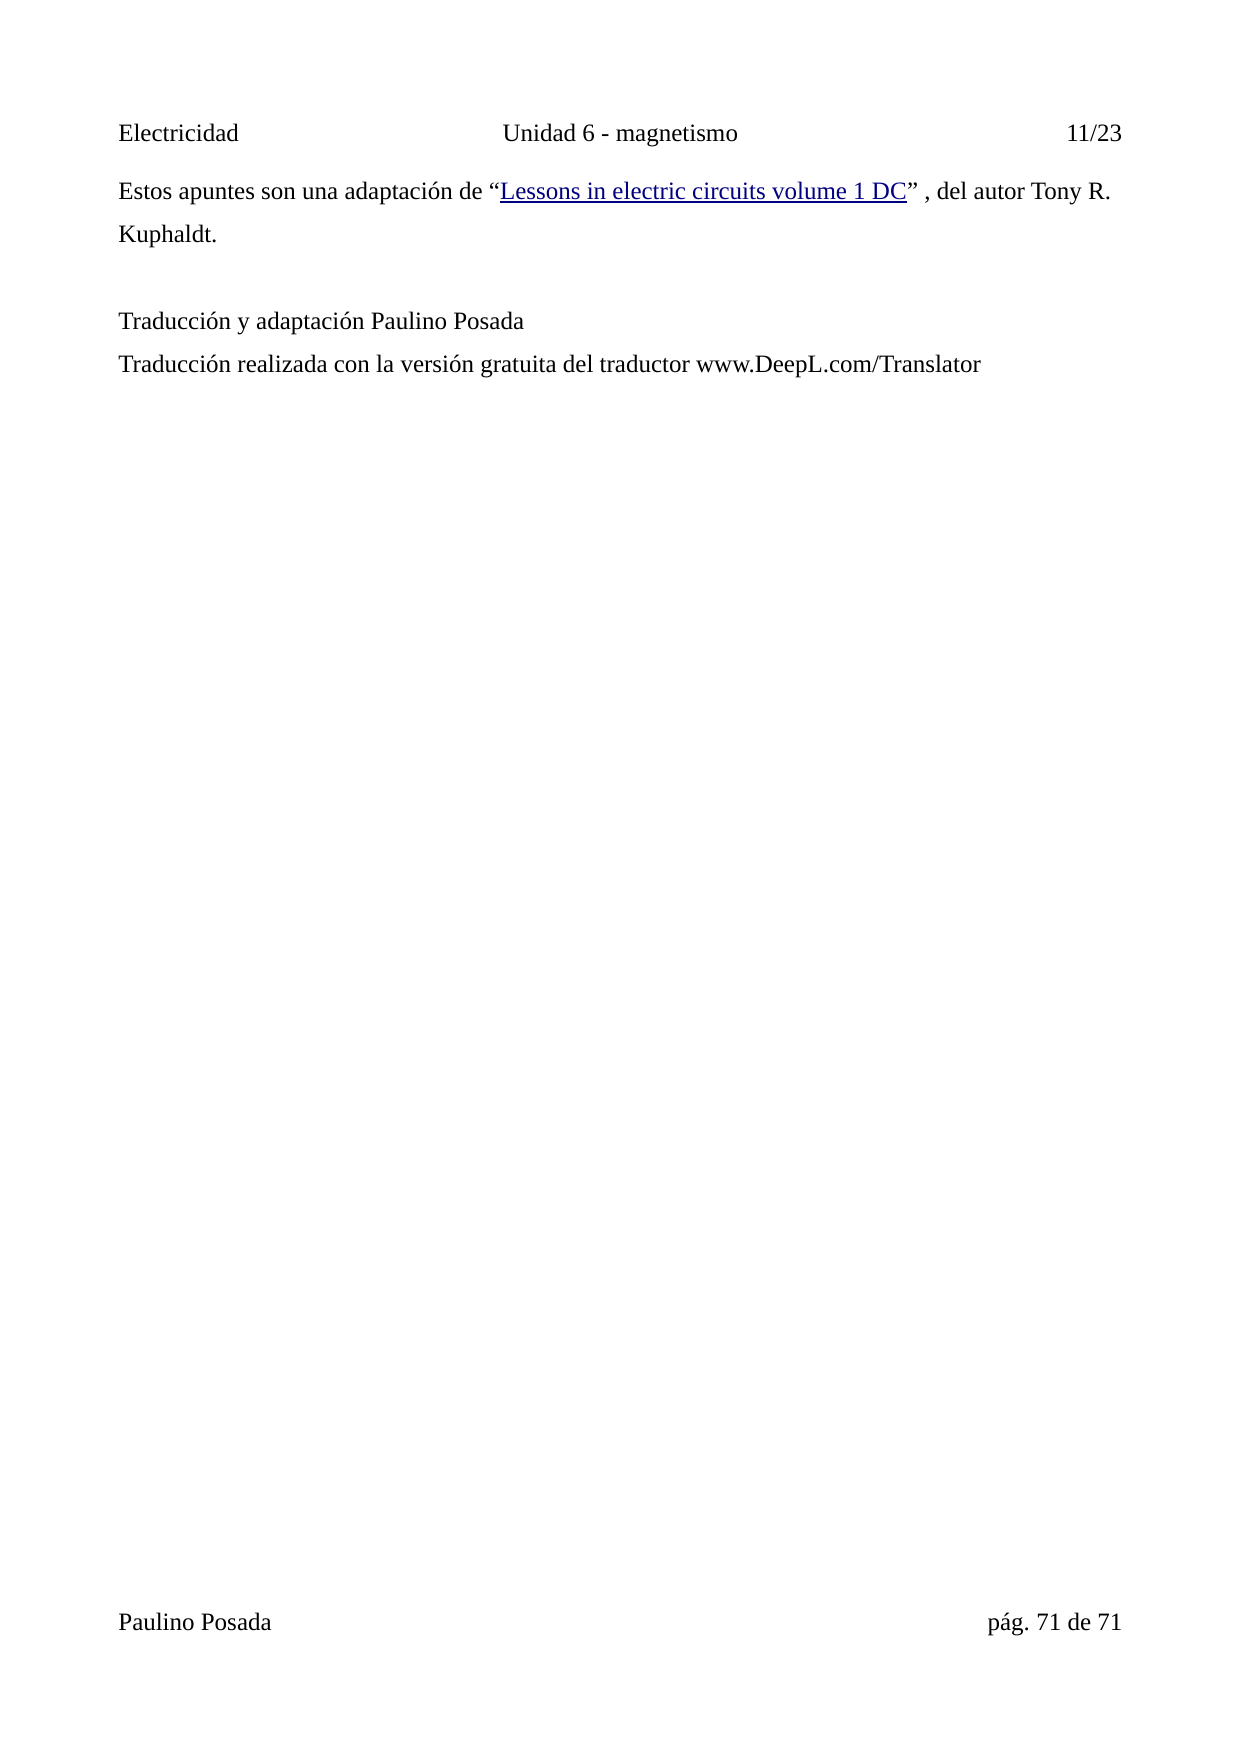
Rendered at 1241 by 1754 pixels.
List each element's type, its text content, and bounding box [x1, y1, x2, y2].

text Estos apuntes son una adaptación de “Lessons in electric circuits volume 1 DC” , del autor Tony R. Kuphaldt. [118, 176, 1122, 248]
text Traducción y adaptación Paulino Posada [118, 306, 1122, 334]
text Traducción realizada con la versión gratuita del traductor www.DeepL.com/Translator [118, 349, 1122, 378]
